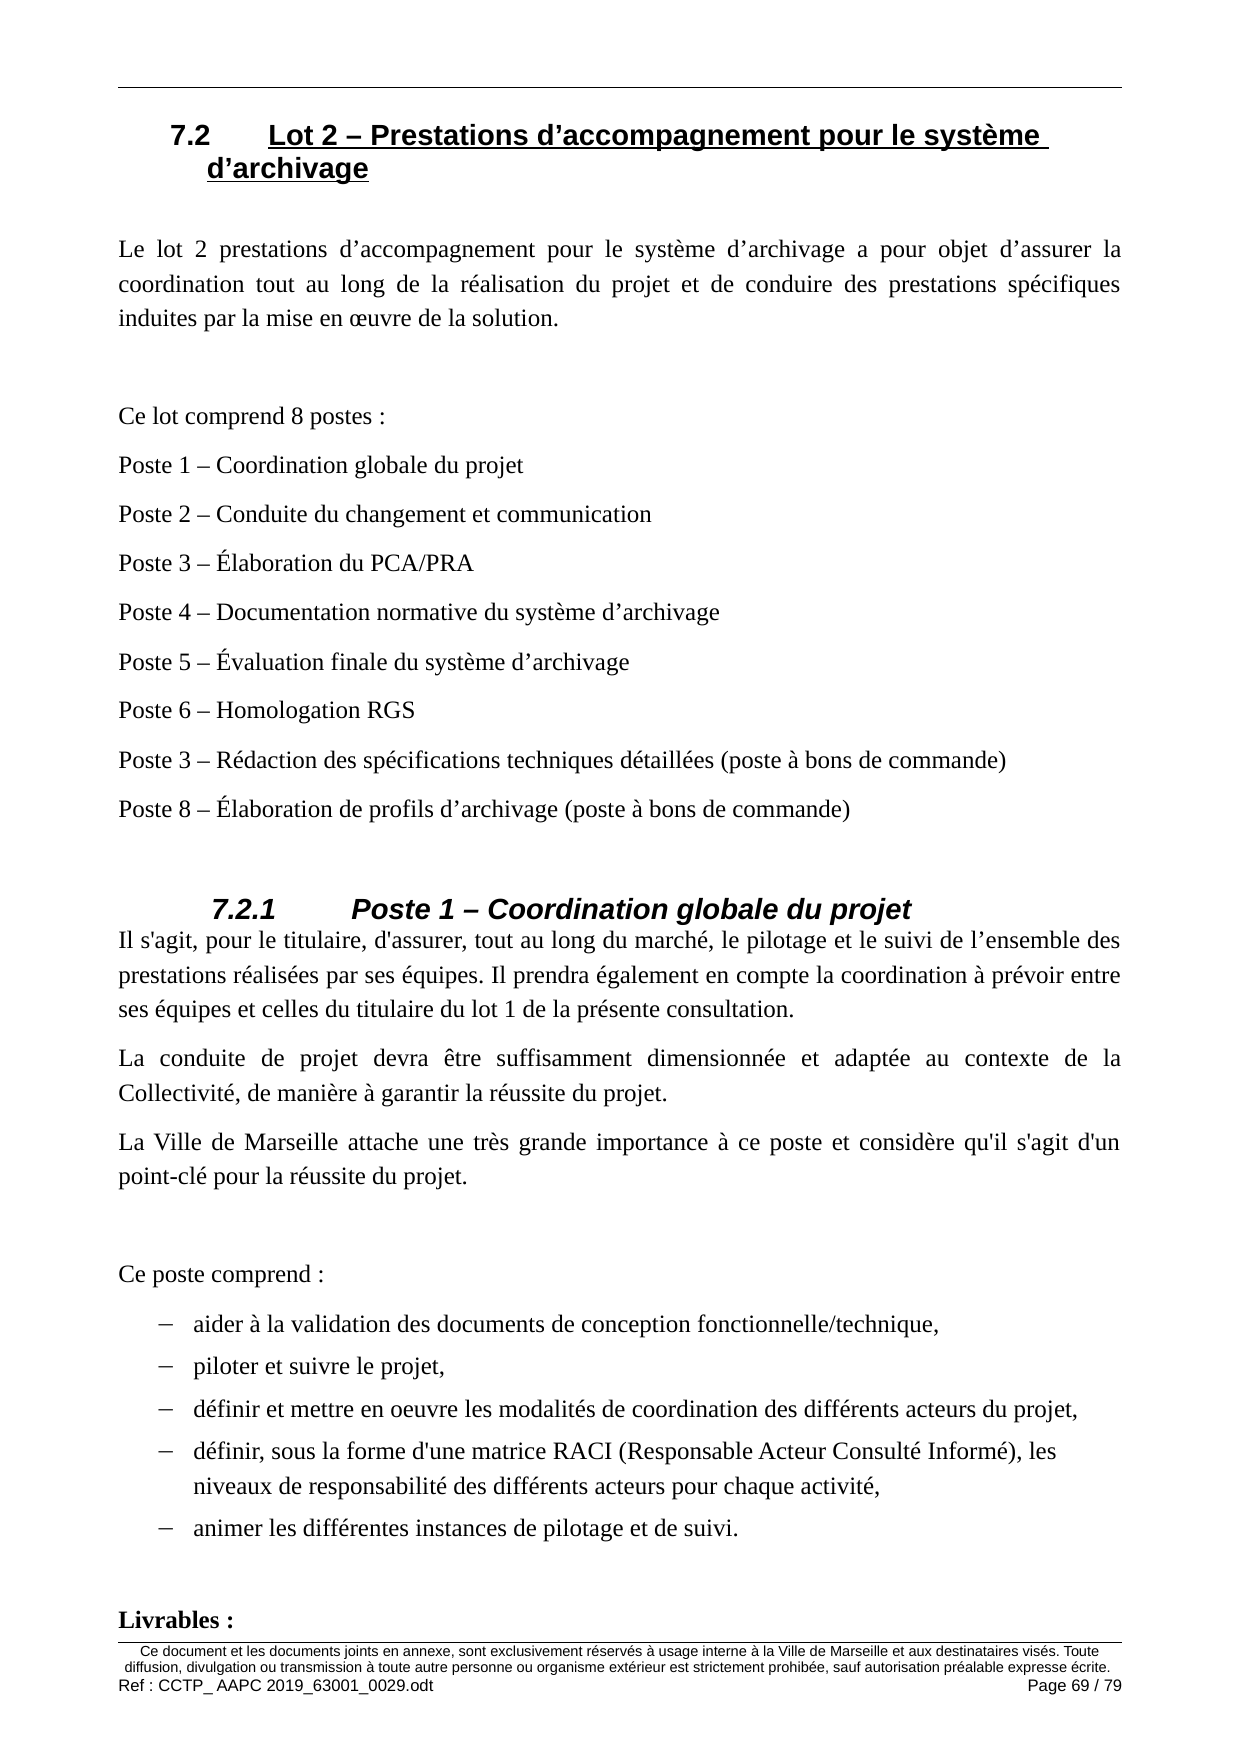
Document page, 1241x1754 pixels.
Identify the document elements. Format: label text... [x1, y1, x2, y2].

list définir, sous la forme d'une matrice RACI (Responsable Acteur Consulté Informé), les niveaux de responsabilité des différents acteurs pour chaque activité, [156, 1436, 1122, 1500]
text Poste 2 – Conduite du changement et communication [118, 499, 1122, 528]
text Poste 5 – Évaluation finale du système d’archivage [118, 647, 1122, 675]
subtitle Lot 2 – Prestations d’accompagnement pour le système d’archivage [162, 118, 1122, 185]
list piloter et suivre le projet, [156, 1351, 1122, 1380]
list définir et mettre en oeuvre les modalités de coordination des différents acteurs du projet, [156, 1394, 1122, 1423]
text Poste 1 – Coordination globale du projet [118, 450, 1122, 479]
text Poste 6 – Homologation RGS [118, 696, 1122, 724]
list animer les différentes instances de pilotage et de suivi. [156, 1513, 1122, 1542]
text Le lot 2 prestations d’accompagnement pour le système d’archivage a pour objet d’assurer la coordination tout au long de la réalisation du projet et de conduire des prestations spécifiques induites par la mise en œuvre de la solution. [118, 234, 1122, 332]
text Il s'agit, pour le titulaire, d'assurer, tout au long du marché, le pilotage et le suivi de l’ensemble des prestations réalisées par ses équipes. Il prendra également en compte la coordination à prévoir entre ses équipes et celles du titulaire du lot 1 de la présente consultation. [118, 925, 1122, 1023]
text La Ville de Marseille attache une très grande importance à ce poste et considère qu'il s'agit d'un point-clé pour la réussite du projet. [118, 1127, 1122, 1190]
text Poste 3 – Élaboration du PCA/PRA [118, 548, 1122, 577]
text La conduite de projet devra être suffisamment dimensionnée et adaptée au contexte de la Collectivité, de manière à garantir la réussite du projet. [118, 1043, 1122, 1107]
text Livrables : [118, 1605, 1122, 1634]
list aider à la validation des documents de conception fonctionnelle/technique, [156, 1309, 1122, 1337]
text Poste 3 – Rédaction des spécifications techniques détaillées (poste à bons de commande) [118, 745, 1122, 773]
text Poste 4 – Documentation normative du système d’archivage [118, 597, 1122, 626]
subtitle Poste 1 – Coordination globale du projet [203, 892, 1122, 925]
text Ce poste comprend : [118, 1259, 1122, 1288]
text Ce lot comprend 8 postes : [118, 401, 1122, 430]
text Poste 8 – Élaboration de profils d’archivage (poste à bons de commande) [118, 794, 1122, 822]
